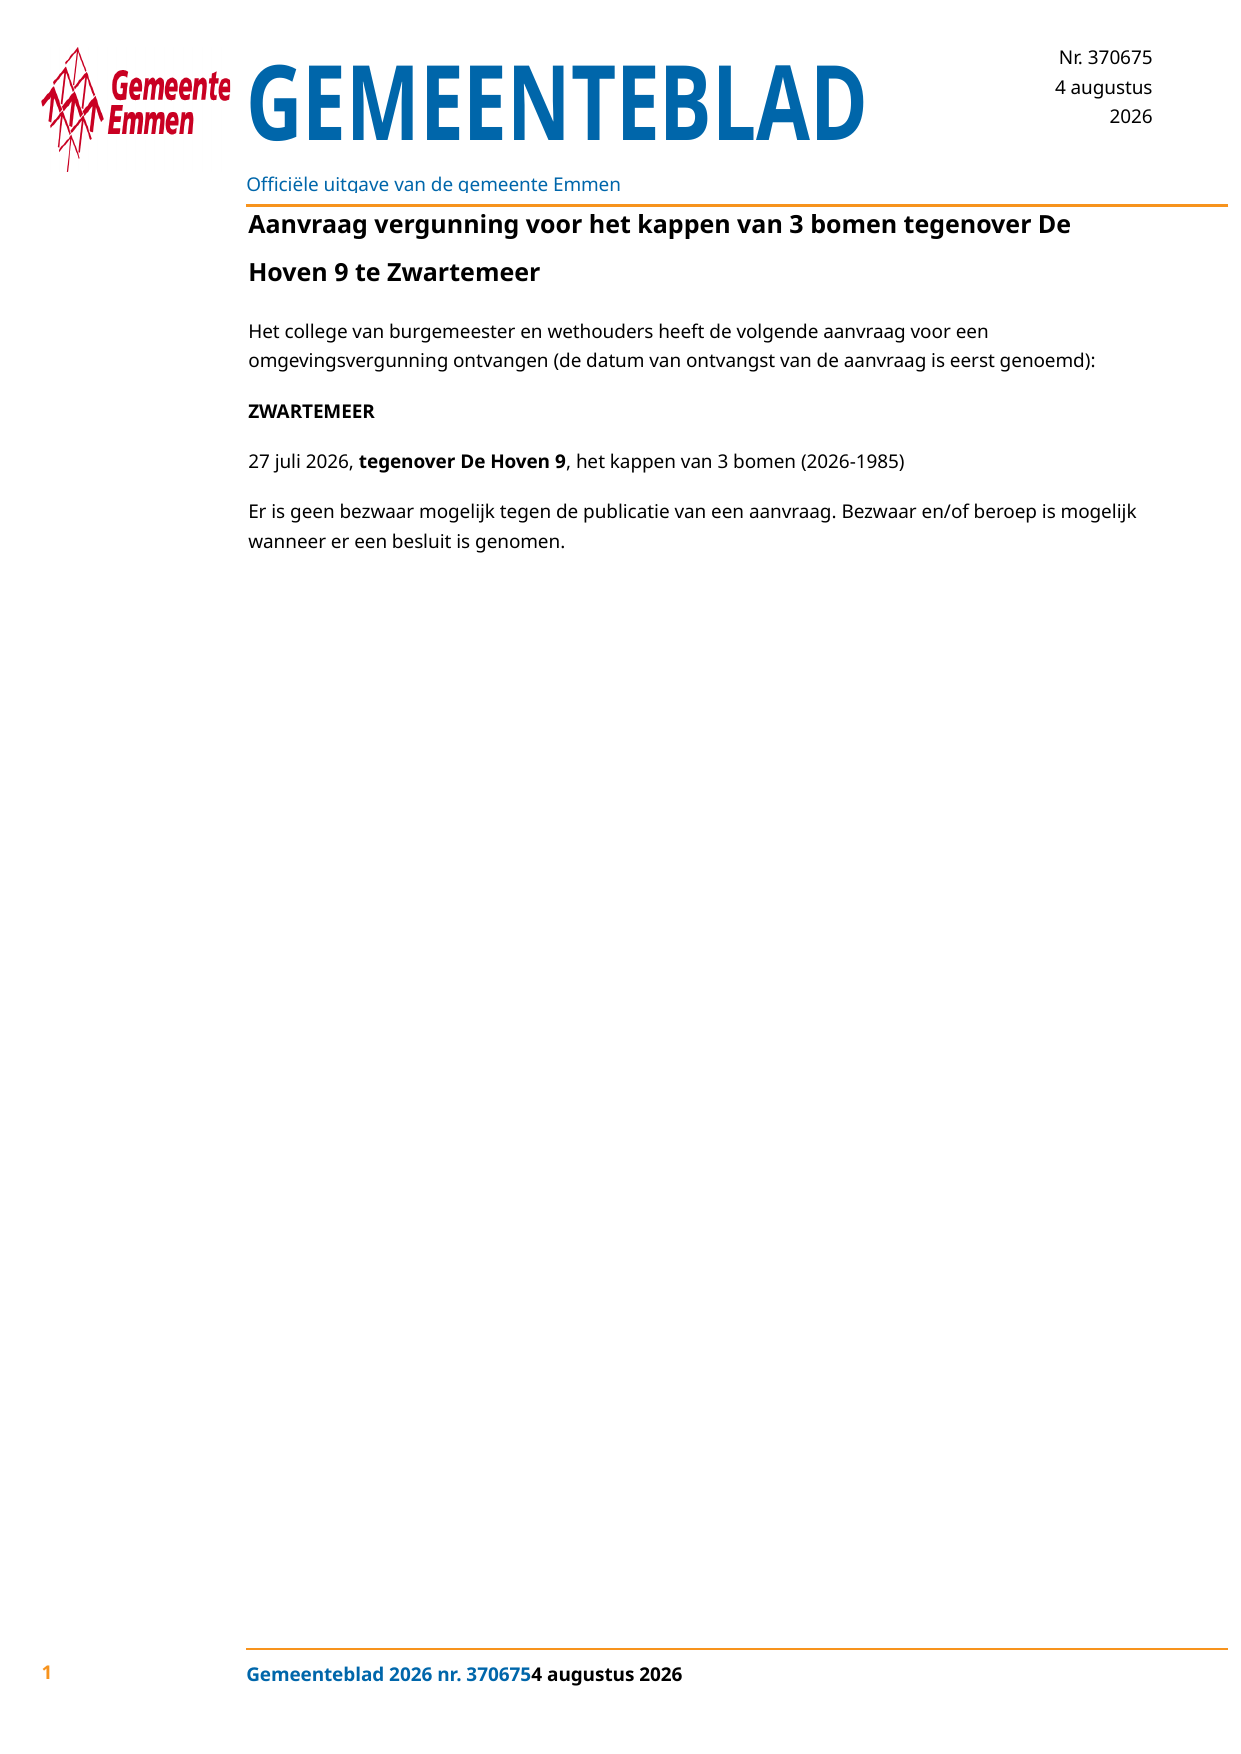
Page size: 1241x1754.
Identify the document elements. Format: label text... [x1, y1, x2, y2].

text Aanvraag vergunning voor het kappen van 3 bomen tegenover De Hoven 9 te Zwartemeer [248, 207, 1152, 288]
picture [41, 47, 231, 172]
text ZWARTEMEER [248, 398, 1152, 424]
text 27 juli 2026, tegenover De Hoven 9, het kappen van 3 bomen (2026-1985) [248, 448, 1152, 474]
text Er is geen bezwaar mogelijk tegen de publicatie van een aanvraag. Bezwaar en/of beroep is mogelijk wanneer er een besluit is genomen. [248, 499, 1152, 554]
text Het college van burgemeester en wethouders heeft de volgende aanvraag voor een omgevingsvergunning ontvangen (de datum van ontvangst van de aanvraag is eerst genoemd): [248, 318, 1152, 373]
